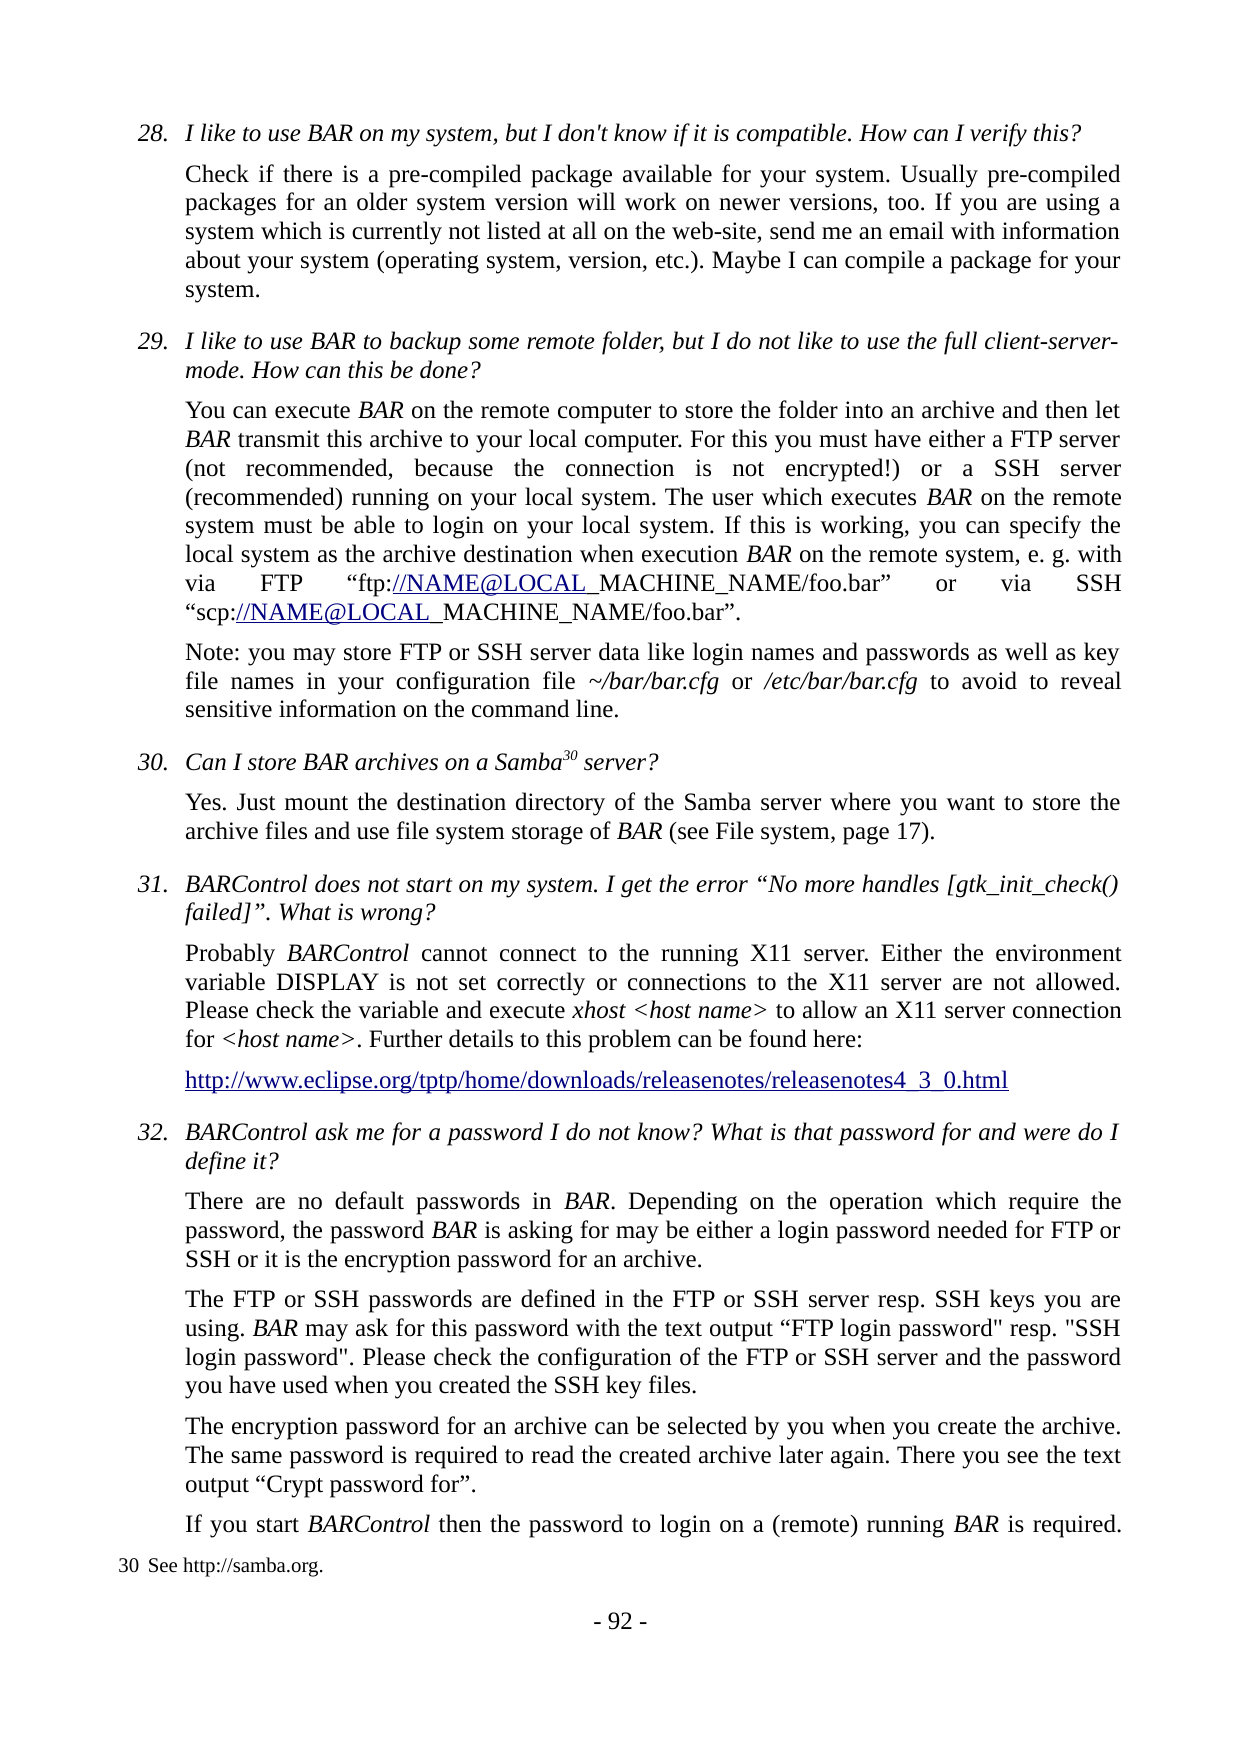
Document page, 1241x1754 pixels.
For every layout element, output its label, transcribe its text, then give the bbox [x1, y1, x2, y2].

list BARControl ask me for a password I do not know? What is that password for and were do I define it? [138, 1117, 1122, 1174]
text Check if there is a pre-compiled package available for your system. Usually pre-compiled packages for an older system version will work on newer versions, too. If you are using a system which is currently not listed at all on the web-site, send me an email with information about your system (operating system, version, etc.). Maybe I can compile a package for your system. [185, 159, 1122, 302]
list I like to use BAR on my system, but I don't know if it is compatible. How can I verify this? [138, 118, 1122, 147]
list BARControl does not start on my system. I get the error “No more handles [gtk_init_check() failed]”. What is wrong? [138, 869, 1122, 926]
list See http://samba.org. [118, 1553, 1122, 1577]
text There are no default passwords in BAR. Depending on the operation which require the password, the password BAR is asking for may be either a login password needed for FTP or SSH or it is the encryption password for an archive. [185, 1186, 1122, 1273]
text Note: you may store FTP or SSH server data like login names and passwords as well as key file names in your configuration file ~/bar/bar.cfg or /etc/bar/bar.cfg to avoid to reveal sensitive information on the command line. [185, 637, 1122, 723]
text If you start BARControl then the password to login on a (remote) running BAR is required. [185, 1509, 1122, 1538]
text Probably BARControl cannot connect to the running X11 server. Either the environment variable DISPLAY is not set correctly or connections to the X11 server are not allowed. Please check the variable and execute xhost <host name> to allow an X11 server connection for <host name>. Further details to this problem can be found here: [185, 938, 1122, 1053]
text The encryption password for an archive can be selected by you when you create the archive. The same password is required to read the created archive later again. There you see the text output “Crypt password for”. [185, 1411, 1122, 1497]
text The FTP or SSH passwords are defined in the FTP or SSH server resp. SSH keys you are using. BAR may ask for this password with the text output “FTP login password" resp. "SSH login password". Please check the configuration of the FTP or SSH server and the password you have used when you created the SSH key files. [185, 1284, 1122, 1399]
text You can execute BAR on the remote computer to store the folder into an archive and then let BAR transmit this archive to your local computer. For this you must have either a FTP server (not recommended, because the connection is not encrypted!) or a SSH server (recommended) running on your local system. The user which executes BAR on the remote system must be able to login on your local system. If this is working, you can specify the local system as the archive destination when execution BAR on the remote system, e. g. with via FTP “ftp://NAME@LOCAL_MACHINE_NAME/foo.bar” or via SSH “scp://NAME@LOCAL_MACHINE_NAME/foo.bar”. [185, 395, 1122, 625]
text http://www.eclipse.org/tptp/home/downloads/releasenotes/releasenotes4_3_0.html [185, 1065, 1122, 1093]
list Can I store BAR archives on a Samba server? [138, 747, 1122, 776]
text Yes. Just mount the destination directory of the Samba server where you want to store the archive files and use file system storage of BAR (see File system, page 17). [185, 787, 1122, 845]
list I like to use BAR to backup some remote folder, but I do not like to use the full client-server-mode. How can this be done? [138, 326, 1122, 383]
